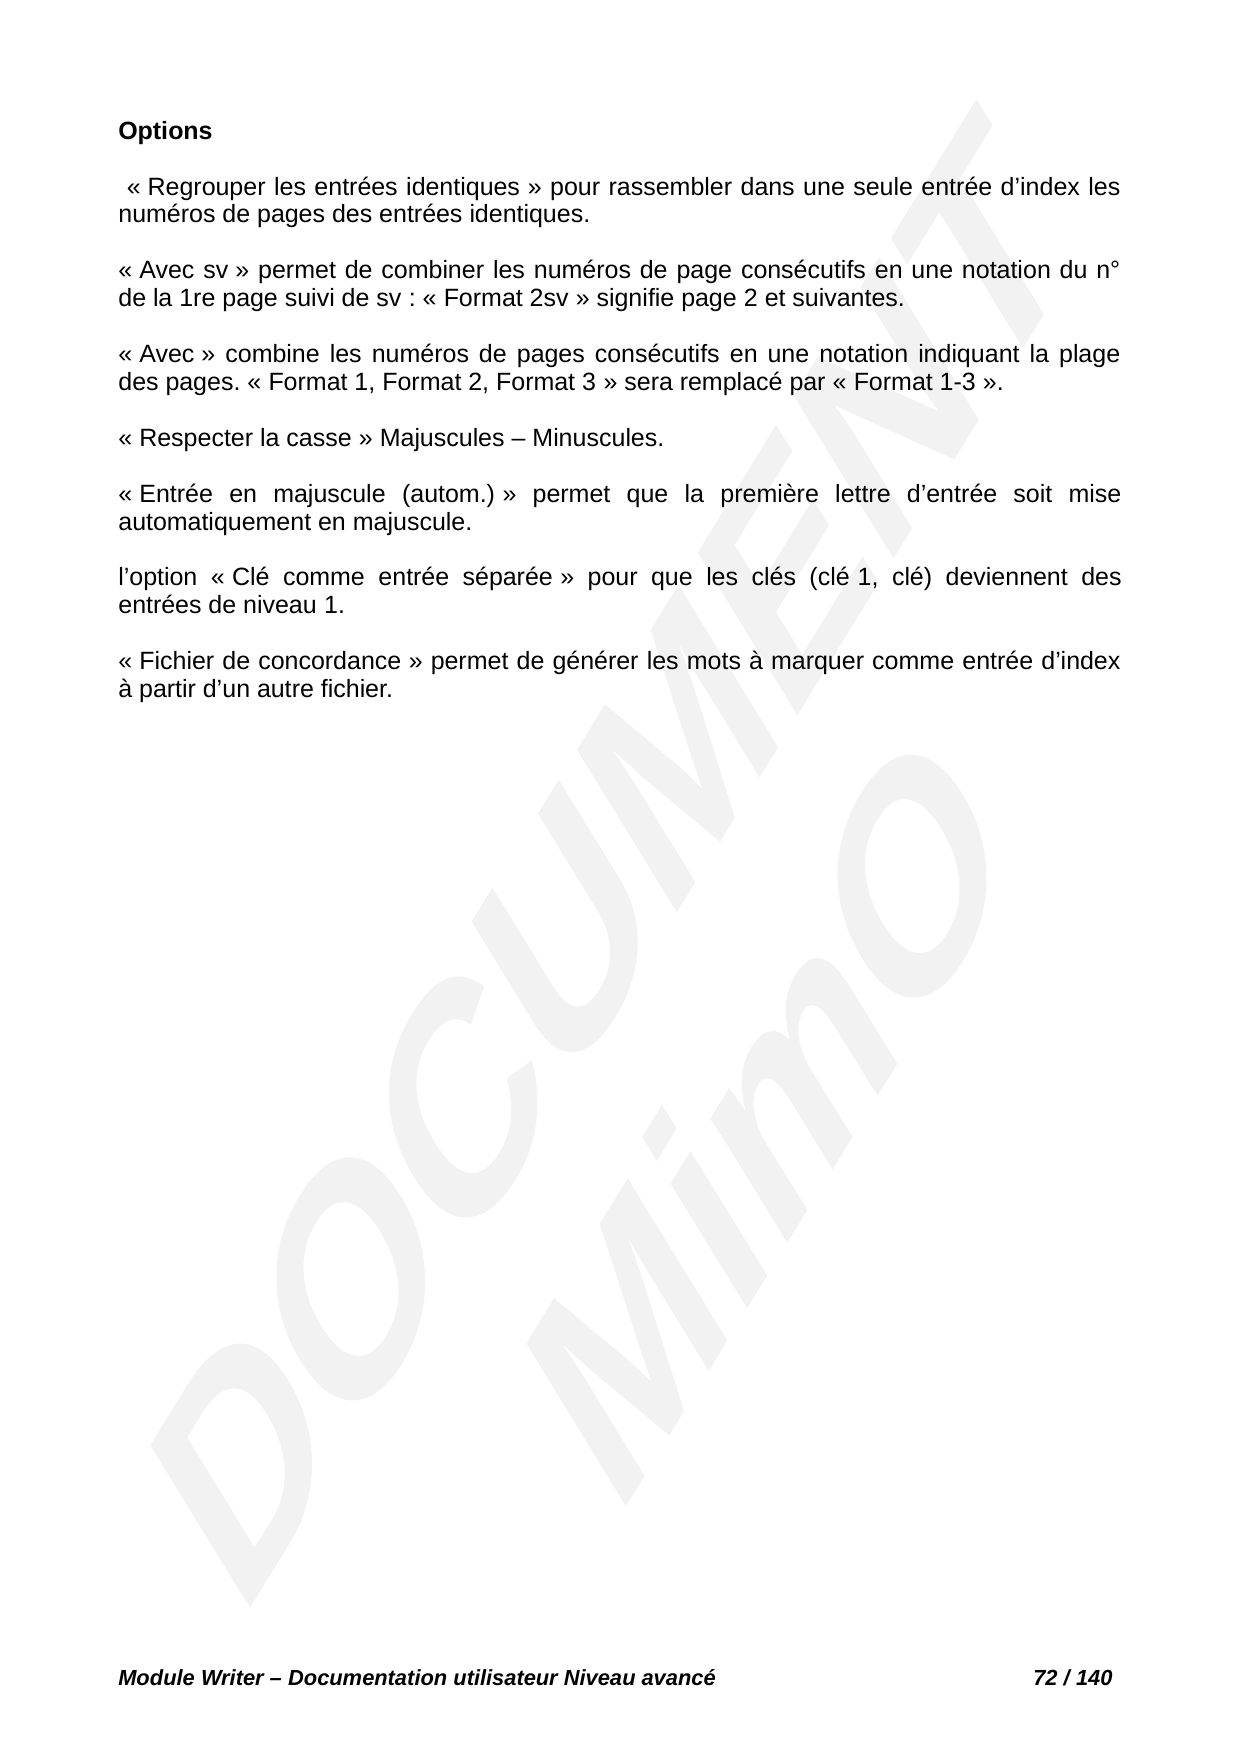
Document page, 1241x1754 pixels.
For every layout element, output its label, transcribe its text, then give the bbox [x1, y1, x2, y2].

text « Avec » combine les numéros de pages consécutifs en une notation indiquant la plage des pages. « Format 1, Format 2, Format 3 » sera remplacé par « Format 1-3 ». [118, 340, 1122, 396]
text l’option « Clé comme entrée séparée » pour que les clés (clé 1, clé) deviennent des entrées de niveau 1. [118, 563, 1122, 619]
text « Respecter la casse » Majuscules – Minuscules. [118, 423, 1122, 451]
text « Avec sv » permet de combiner les numéros de page consécutifs en une notation du n° de la 1re page suivi de sv : « Format 2sv » signifie page 2 et suivantes. [118, 256, 1122, 312]
text Options [118, 116, 1122, 144]
text « Fichier de concordance » permet de générer les mots à marquer comme entrée d’index à partir d’un autre fichier. [118, 647, 1122, 703]
text « Entrée en majuscule (autom.) » permet que la première lettre d’entrée soit mise automatiquement en majuscule. [118, 479, 1122, 535]
text « Regrouper les entrées identiques » pour rassembler dans une seule entrée d’index les numéros de pages des entrées identiques. [118, 172, 1122, 228]
